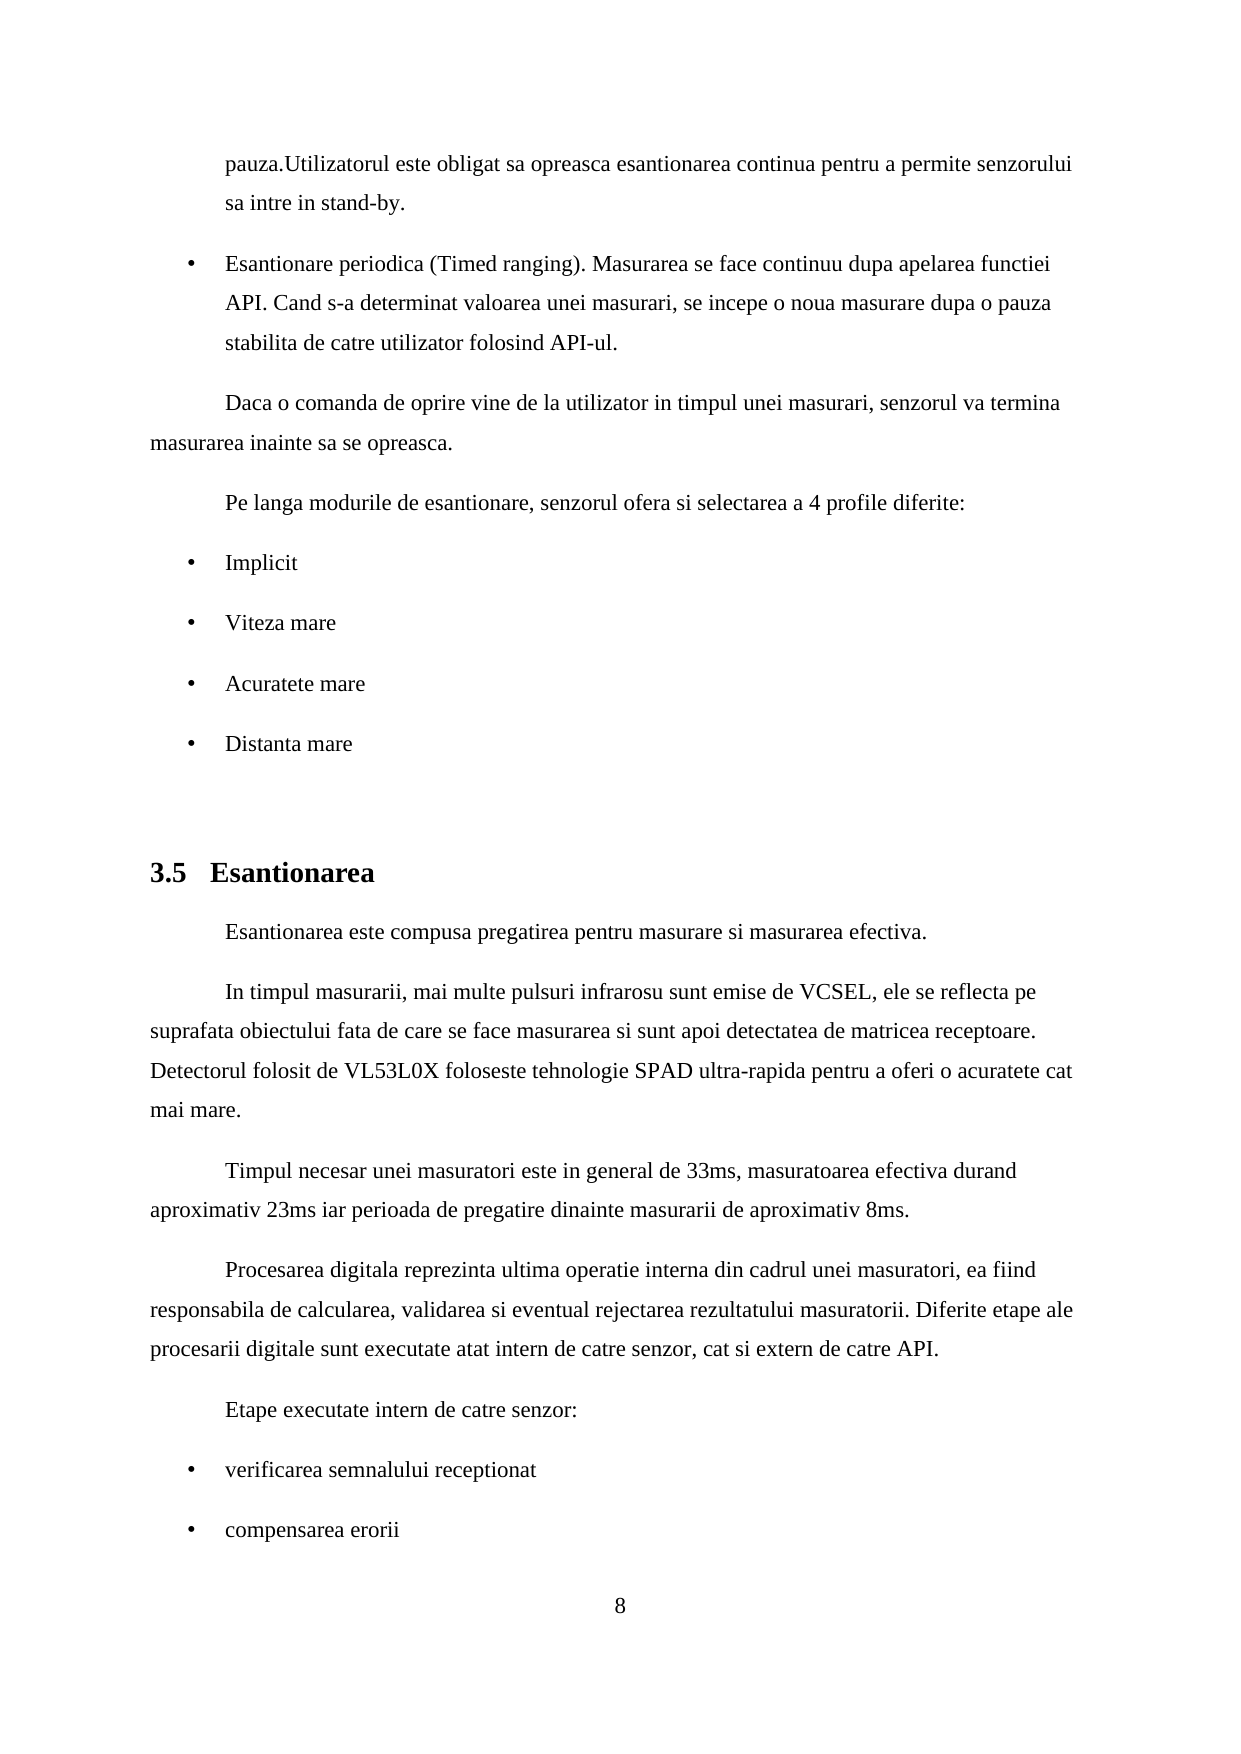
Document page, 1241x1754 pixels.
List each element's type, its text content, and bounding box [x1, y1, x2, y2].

text In timpul masurarii, mai multe pulsuri infrarosu sunt emise de VCSEL, ele se reflecta pe suprafata obiectului fata de care se face masurarea si sunt apoi detectatea de matricea receptoare. Detectorul folosit de VL53L0X foloseste tehnologie SPAD ultra-rapida pentru a oferi o acuratete cat mai mare. [150, 978, 1090, 1123]
list compensarea erorii [187, 1516, 1090, 1543]
list Acuratete mare [187, 670, 1090, 696]
list Pe langa modurile de esantionare, senzorul ofera si selectarea a 4 profile diferite: [187, 489, 1090, 515]
text Daca o comanda de oprire vine de la utilizator in timpul unei masurari, senzorul va termina masurarea inainte sa se opreasca. [150, 389, 1090, 455]
list Viteza mare [187, 609, 1090, 636]
list Esantionare periodica (Timed ranging). Masurarea se face continuu dupa apelarea functiei API. Cand s-a determinat valoarea unei masurari, se incepe o noua masurare dupa o pauza stabilita de catre utilizator folosind API-ul. [187, 250, 1090, 355]
text Etape executate intern de catre senzor: [150, 1396, 1090, 1422]
list verificarea semnalului receptionat [187, 1456, 1090, 1482]
list Implicit [187, 549, 1090, 576]
text Timpul necesar unei masuratori este in general de 33ms, masuratoarea efectiva durand aproximativ 23ms iar perioada de pregatire dinainte masurarii de aproximativ 8ms. [150, 1157, 1090, 1223]
text Procesarea digitala reprezinta ultima operatie interna din cadrul unei masuratori, ea fiind responsabila de calcularea, validarea si eventual rejectarea rezultatului masuratorii. Diferite etape ale procesarii digitale sunt executate atat intern de catre senzor, cat si extern de catre API. [150, 1257, 1090, 1362]
list Distanta mare [187, 730, 1090, 756]
subtitle Esantionarea [150, 855, 1090, 888]
text Esantionarea este compusa pregatirea pentru masurare si masurarea efectiva. [150, 918, 1090, 944]
list pauza.Utilizatorul este obligat sa opreasca esantionarea continua pentru a permite senzorului sa intre in stand-by. [187, 150, 1090, 216]
